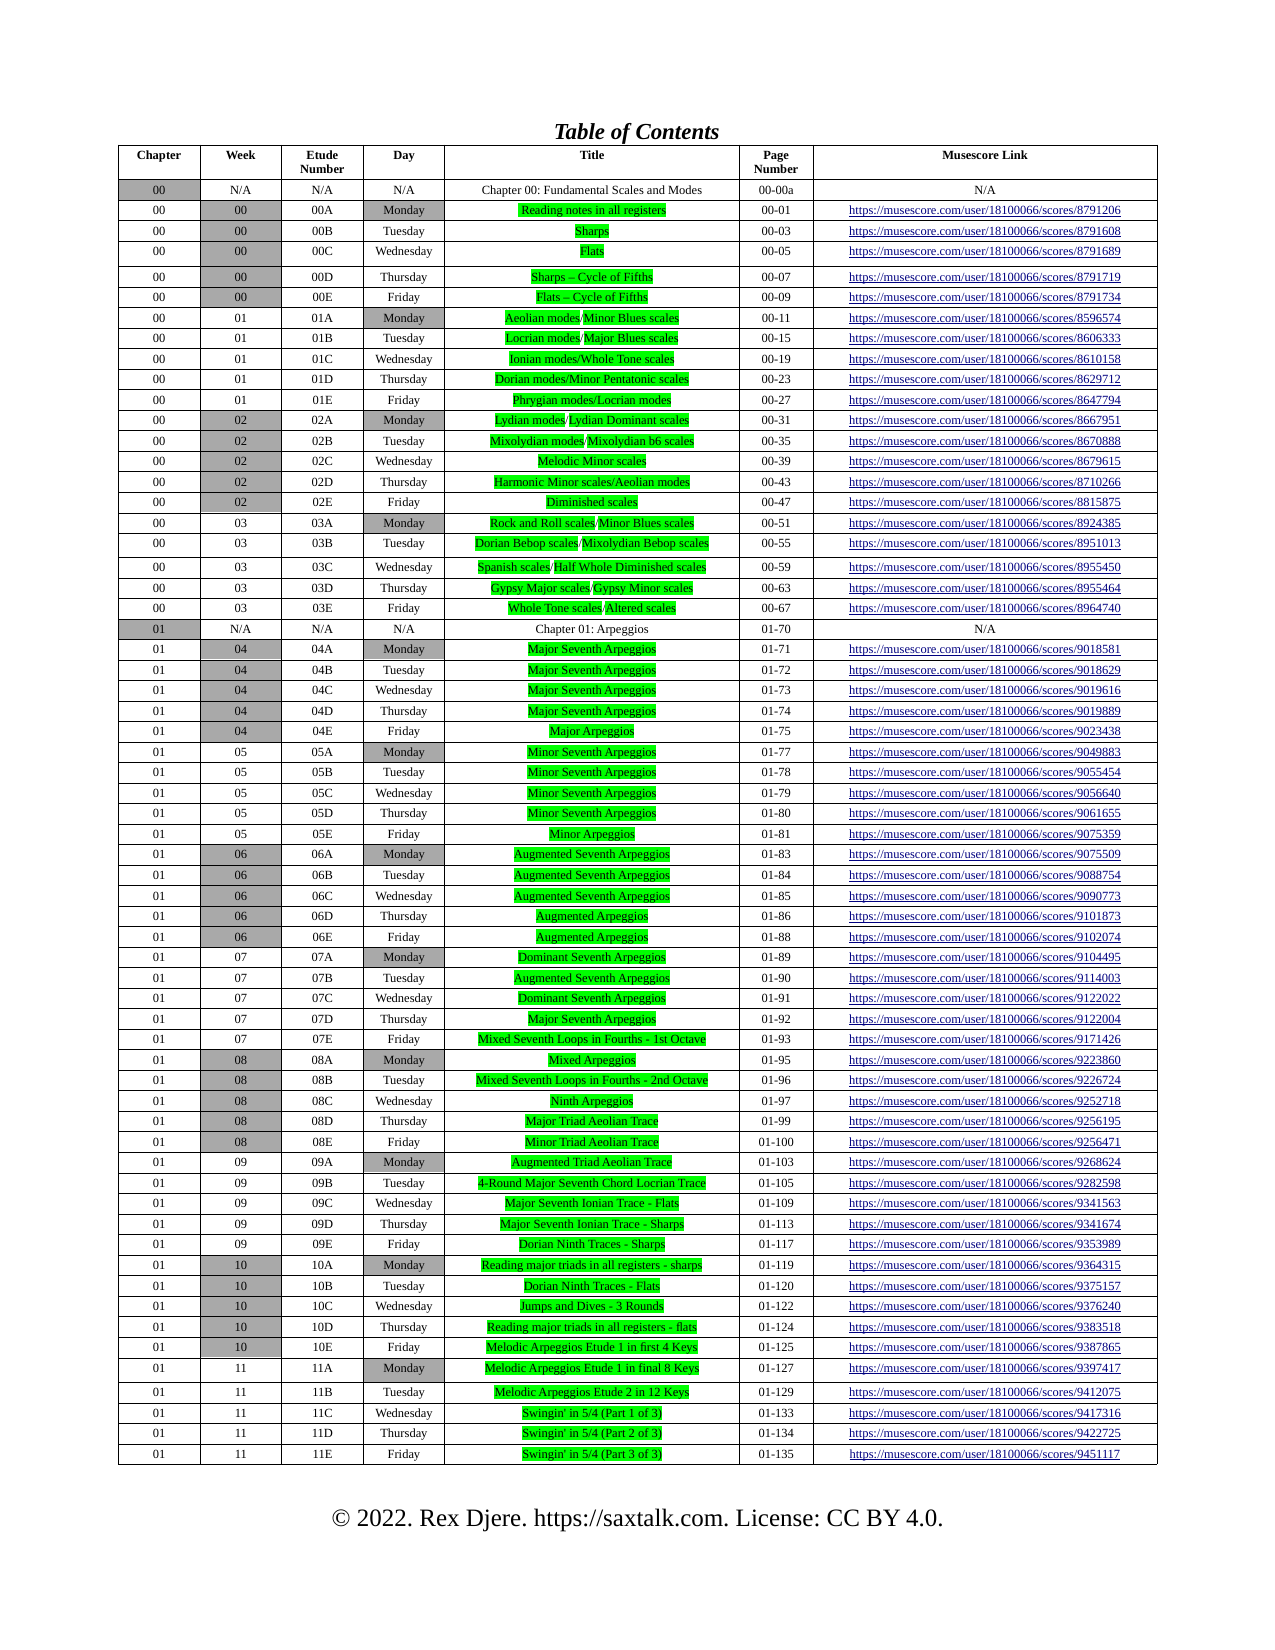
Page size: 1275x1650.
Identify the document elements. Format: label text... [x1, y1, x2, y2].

table_cell N/A [814, 620, 1157, 639]
table_cell https://musescore.com/user/18100066/scores/9412075 [814, 1383, 1157, 1402]
table_cell Harmonic Minor scales/Aeolian modes [445, 472, 739, 492]
table_cell https://musescore.com/user/18100066/scores/8710266 [814, 472, 1157, 492]
table_cell 00 [119, 180, 200, 200]
table_cell 02 [201, 472, 281, 492]
table_cell 04 [201, 702, 281, 721]
table_cell 01-96 [740, 1071, 813, 1090]
table_cell 09D [282, 1215, 363, 1234]
table_cell 00 [119, 201, 200, 220]
table_cell Major Seventh Ionian Trace - Sharps [445, 1215, 739, 1234]
table_cell 07E [282, 1030, 363, 1049]
table_cell 04 [201, 681, 281, 701]
table_cell 01-89 [740, 948, 813, 967]
table_cell 02 [201, 452, 281, 471]
table_cell 09 [201, 1174, 281, 1193]
table_cell Friday [364, 1338, 444, 1357]
table_cell 06 [201, 845, 281, 865]
table_cell 09 [201, 1194, 281, 1213]
table_cell 07 [201, 948, 281, 967]
table_cell https://musescore.com/user/18100066/scores/9122004 [814, 1009, 1157, 1029]
table_cell Mixed Seventh Loops in Fourths - 1st Octave [445, 1030, 739, 1049]
table_cell 00E [282, 288, 363, 307]
table_cell https://musescore.com/user/18100066/scores/9114003 [814, 968, 1157, 988]
table_cell 09B [282, 1174, 363, 1193]
table_cell 01 [119, 1338, 200, 1357]
table_cell 01-91 [740, 989, 813, 1008]
table_cell Thursday [364, 472, 444, 492]
table_cell 10A [282, 1256, 363, 1275]
table_cell 01-79 [740, 784, 813, 803]
table_cell 05 [201, 763, 281, 783]
table_cell 00 [119, 329, 200, 348]
table_cell 11D [282, 1424, 363, 1443]
table_cell 06 [201, 927, 281, 947]
table_cell https://musescore.com/user/18100066/scores/9075359 [814, 825, 1157, 844]
table_cell 01 [119, 1297, 200, 1316]
table_cell https://musescore.com/user/18100066/scores/9417316 [814, 1404, 1157, 1423]
table_cell 00-07 [740, 267, 813, 287]
table_cell Dorian modes/Minor Pentatonic scales [445, 370, 739, 389]
table_cell https://musescore.com/user/18100066/scores/9171426 [814, 1030, 1157, 1049]
table_cell 01-129 [740, 1383, 813, 1402]
table_cell 08A [282, 1050, 363, 1070]
table_cell 05 [201, 804, 281, 824]
table_cell 00 [119, 267, 200, 287]
table_cell 03 [201, 514, 281, 533]
table_cell Reading major triads in all registers - ﬂats [445, 1317, 739, 1337]
table_cell 00 [119, 308, 200, 328]
table_cell Major Seventh Ionian Trace - Flats [445, 1194, 739, 1213]
table_cell 01-93 [740, 1030, 813, 1049]
table_cell 07D [282, 1009, 363, 1029]
table_cell 00 [201, 242, 281, 266]
table_cell https://musescore.com/user/18100066/scores/9061655 [814, 804, 1157, 824]
table_cell 10B [282, 1276, 363, 1296]
table_cell https://musescore.com/user/18100066/scores/9102074 [814, 927, 1157, 947]
table_cell 01-124 [740, 1317, 813, 1337]
table_cell Major Arpeggios [445, 722, 739, 742]
table_cell 01 [119, 907, 200, 926]
table_cell Mixed Seventh Loops in Fourths - 2nd Octave [445, 1071, 739, 1090]
table_cell 08 [201, 1112, 281, 1131]
table_cell 01-88 [740, 927, 813, 947]
table_cell 06D [282, 907, 363, 926]
table_cell 01-99 [740, 1112, 813, 1131]
table_cell 01 [119, 1132, 200, 1152]
table_cell 00-09 [740, 288, 813, 307]
table_cell Dorian Ninth Traces - Flats [445, 1276, 739, 1296]
table_cell 02E [282, 493, 363, 512]
table_cell https://musescore.com/user/18100066/scores/8924385 [814, 514, 1157, 533]
table_cell Diminished scales [445, 493, 739, 512]
table_cell Friday [364, 493, 444, 512]
table_cell 00A [282, 201, 363, 220]
table_cell https://musescore.com/user/18100066/scores/9088754 [814, 866, 1157, 885]
table_cell 01-80 [740, 804, 813, 824]
table_cell 01 [119, 886, 200, 906]
table_cell Thursday [364, 1215, 444, 1234]
table_cell https://musescore.com/user/18100066/scores/8791608 [814, 221, 1157, 241]
table_cell 00 [119, 349, 200, 369]
table_cell Friday [364, 825, 444, 844]
table_cell 06E [282, 927, 363, 947]
table_cell 01 [119, 1317, 200, 1337]
table_cell 05A [282, 743, 363, 762]
table_cell Minor Seventh Arpeggios [445, 763, 739, 783]
table_cell N/A [282, 620, 363, 639]
table_cell Swingin' in 5/4 (Part 2 of 3) [445, 1424, 739, 1443]
table_cell 01-135 [740, 1445, 813, 1464]
table_cell Augmented Seventh Arpeggios [445, 886, 739, 906]
table_cell Thursday [364, 579, 444, 598]
table_cell https://musescore.com/user/18100066/scores/8596574 [814, 308, 1157, 328]
table_cell Wednesday [364, 349, 444, 369]
table_header Day [364, 146, 444, 179]
table_cell Gypsy Major scales/Gypsy Minor scales [445, 579, 739, 598]
table_cell 09C [282, 1194, 363, 1213]
table_cell https://musescore.com/user/18100066/scores/9019889 [814, 702, 1157, 721]
table_cell 02 [201, 411, 281, 430]
table_cell 01-77 [740, 743, 813, 762]
table_cell 03B [282, 534, 363, 557]
table_cell 10E [282, 1338, 363, 1357]
table_cell https://musescore.com/user/18100066/scores/8951013 [814, 534, 1157, 557]
table_cell Monday [364, 640, 444, 659]
table_cell 01-109 [740, 1194, 813, 1213]
table_cell Wednesday [364, 681, 444, 701]
table_cell 11 [201, 1445, 281, 1464]
table_cell 00-51 [740, 514, 813, 533]
table_cell Friday [364, 1030, 444, 1049]
table_cell 08 [201, 1071, 281, 1090]
table_cell Friday [364, 927, 444, 947]
table_cell Thursday [364, 1424, 444, 1443]
table_cell 01-127 [740, 1359, 813, 1382]
table_cell 00 [119, 390, 200, 410]
table_cell 01 [119, 1256, 200, 1275]
table_cell Monday [364, 411, 444, 430]
table_cell Friday [364, 390, 444, 410]
table_cell Wednesday [364, 558, 444, 577]
table_cell 09E [282, 1235, 363, 1254]
table_cell 01 [119, 1383, 200, 1402]
table_cell 00-23 [740, 370, 813, 389]
table_cell 01 [119, 743, 200, 762]
table_cell https://musescore.com/user/18100066/scores/9376240 [814, 1297, 1157, 1316]
table_cell Aeolian modes/Minor Blues scales [445, 308, 739, 328]
table_cell Monday [364, 201, 444, 220]
table_cell Friday [364, 1445, 444, 1464]
table_cell 01 [119, 1153, 200, 1172]
table_cell Tuesday [364, 431, 444, 451]
table_cell 01 [201, 390, 281, 410]
table_cell https://musescore.com/user/18100066/scores/8667951 [814, 411, 1157, 430]
table_cell 03A [282, 514, 363, 533]
table_cell N/A [201, 620, 281, 639]
table_cell 01 [119, 866, 200, 885]
table_cell 01-100 [740, 1132, 813, 1152]
table_cell Augmented Seventh Arpeggios [445, 866, 739, 885]
table_cell 02D [282, 472, 363, 492]
table_cell 01 [119, 1050, 200, 1070]
table_cell 00 [119, 431, 200, 451]
table_cell 01-113 [740, 1215, 813, 1234]
table_cell Thursday [364, 1112, 444, 1131]
table_cell 05 [201, 743, 281, 762]
table_cell Tuesday [364, 221, 444, 241]
table_cell https://musescore.com/user/18100066/scores/8791689 [814, 242, 1157, 266]
table_cell 4-Round Major Seventh Chord Locrian Trace [445, 1174, 739, 1193]
table_cell 00 [119, 288, 200, 307]
table_cell Tuesday [364, 1174, 444, 1193]
table_cell 02 [201, 493, 281, 512]
table_cell 01-125 [740, 1338, 813, 1357]
table_cell 02B [282, 431, 363, 451]
table_cell Wednesday [364, 1404, 444, 1423]
table_cell 00 [201, 288, 281, 307]
table_cell Monday [364, 743, 444, 762]
table_cell 02A [282, 411, 363, 430]
table_cell 00D [282, 267, 363, 287]
table_cell N/A [201, 180, 281, 200]
table_cell Mixolydian modes/Mixolydian b6 scales [445, 431, 739, 451]
table_cell Wednesday [364, 1297, 444, 1316]
table_cell 08C [282, 1091, 363, 1111]
table_cell Tuesday [364, 968, 444, 988]
table_cell Minor Triad Aeolian Trace [445, 1132, 739, 1152]
table_cell 00-67 [740, 599, 813, 618]
table_cell Flats – Cycle of Fifths [445, 288, 739, 307]
table_cell 01C [282, 349, 363, 369]
table_cell Melodic Minor scales [445, 452, 739, 471]
table_cell 00-15 [740, 329, 813, 348]
table_cell 00-31 [740, 411, 813, 430]
table_cell https://musescore.com/user/18100066/scores/9383518 [814, 1317, 1157, 1337]
table_cell Major Seventh Arpeggios [445, 702, 739, 721]
table_cell https://musescore.com/user/18100066/scores/9056640 [814, 784, 1157, 803]
table_cell 00-43 [740, 472, 813, 492]
table_cell Chapter 00: Fundamental Scales and Modes [445, 180, 739, 200]
table_cell Tuesday [364, 1276, 444, 1296]
table_cell https://musescore.com/user/18100066/scores/9075509 [814, 845, 1157, 865]
table_cell 01 [201, 308, 281, 328]
table_cell https://musescore.com/user/18100066/scores/9055454 [814, 763, 1157, 783]
table_cell 01-119 [740, 1256, 813, 1275]
table_cell Tuesday [364, 329, 444, 348]
table_cell 00 [119, 242, 200, 266]
table_cell Tuesday [364, 1383, 444, 1402]
table_cell https://musescore.com/user/18100066/scores/9341674 [814, 1215, 1157, 1234]
table_cell Major Triad Aeolian Trace [445, 1112, 739, 1131]
table_cell Monday [364, 1153, 444, 1172]
table_cell https://musescore.com/user/18100066/scores/9019616 [814, 681, 1157, 701]
table_cell Friday [364, 722, 444, 742]
table_cell 01 [119, 1174, 200, 1193]
table_cell 01 [119, 661, 200, 680]
table_cell Minor Seventh Arpeggios [445, 804, 739, 824]
table_cell https://musescore.com/user/18100066/scores/8791719 [814, 267, 1157, 287]
table_cell 07C [282, 989, 363, 1008]
table_cell 01B [282, 329, 363, 348]
table_cell 05 [201, 825, 281, 844]
table_cell Wednesday [364, 242, 444, 266]
table_cell 01 [119, 1030, 200, 1049]
table_cell 01D [282, 370, 363, 389]
table_cell 00 [119, 558, 200, 577]
table_cell Wednesday [364, 1091, 444, 1111]
table_cell 01 [119, 927, 200, 947]
table_cell 01-92 [740, 1009, 813, 1029]
table_cell 09 [201, 1235, 281, 1254]
table_cell 00 [119, 534, 200, 557]
table_cell 10 [201, 1297, 281, 1316]
table_cell Augmented Seventh Arpeggios [445, 845, 739, 865]
table_cell 00-03 [740, 221, 813, 241]
table_cell 00 [119, 452, 200, 471]
table_cell https://musescore.com/user/18100066/scores/9397417 [814, 1359, 1157, 1382]
table_cell 01-84 [740, 866, 813, 885]
table_cell 11B [282, 1383, 363, 1402]
table_cell 06 [201, 866, 281, 885]
table_cell 04 [201, 640, 281, 659]
table_cell 00-59 [740, 558, 813, 577]
table_cell N/A [814, 180, 1157, 200]
table_cell Locrian modes/Major Blues scales [445, 329, 739, 348]
table_cell Friday [364, 1132, 444, 1152]
table_cell 10D [282, 1317, 363, 1337]
table_cell 00C [282, 242, 363, 266]
table_cell Flats [445, 242, 739, 266]
table_cell 11 [201, 1383, 281, 1402]
table_cell 05D [282, 804, 363, 824]
table_cell 07 [201, 1030, 281, 1049]
table_cell Thursday [364, 267, 444, 287]
table_cell N/A [364, 180, 444, 200]
table_cell 00 [119, 599, 200, 618]
table_cell https://musescore.com/user/18100066/scores/8791734 [814, 288, 1157, 307]
table_cell https://musescore.com/user/18100066/scores/9101873 [814, 907, 1157, 926]
table_cell https://musescore.com/user/18100066/scores/8955464 [814, 579, 1157, 598]
table_cell https://musescore.com/user/18100066/scores/9023438 [814, 722, 1157, 742]
table_cell 03 [201, 534, 281, 557]
table_cell 00-35 [740, 431, 813, 451]
table_cell https://musescore.com/user/18100066/scores/8815875 [814, 493, 1157, 512]
table_cell 01-103 [740, 1153, 813, 1172]
table_cell N/A [364, 620, 444, 639]
table_cell Tuesday [364, 866, 444, 885]
table_cell 00-00a [740, 180, 813, 200]
table_cell 00 [201, 201, 281, 220]
table_cell Thursday [364, 1009, 444, 1029]
table_cell Melodic Arpeggios Etude 1 in ﬁrst 4 Keys [445, 1338, 739, 1357]
table_cell Augmented Arpeggios [445, 927, 739, 947]
table_cell https://musescore.com/user/18100066/scores/9256471 [814, 1132, 1157, 1152]
table_cell 10 [201, 1256, 281, 1275]
table_cell 10 [201, 1317, 281, 1337]
table_cell Ionian modes/Whole Tone scales [445, 349, 739, 369]
table_cell 07B [282, 968, 363, 988]
table_cell 01A [282, 308, 363, 328]
table_cell Augmented Arpeggios [445, 907, 739, 926]
table_cell Dorian Ninth Traces - Sharps [445, 1235, 739, 1254]
table_cell https://musescore.com/user/18100066/scores/9353989 [814, 1235, 1157, 1254]
table_cell 01-133 [740, 1404, 813, 1423]
table_cell 01 [119, 1112, 200, 1131]
table_cell Wednesday [364, 989, 444, 1008]
table_cell Spanish scales/Half Whole Diminished scales [445, 558, 739, 577]
table_cell N/A [282, 180, 363, 200]
table_cell Thursday [364, 804, 444, 824]
table_cell Wednesday [364, 886, 444, 906]
table_cell Monday [364, 1256, 444, 1275]
table_cell Thursday [364, 370, 444, 389]
table_cell Monday [364, 948, 444, 967]
table_cell 01-74 [740, 702, 813, 721]
table_cell 07 [201, 989, 281, 1008]
table_cell Tuesday [364, 1071, 444, 1090]
table_cell 01 [119, 1359, 200, 1382]
table_cell 03E [282, 599, 363, 618]
table_cell 00 [201, 221, 281, 241]
table_cell 06B [282, 866, 363, 885]
table_cell Reading major triads in all registers - sharps [445, 1256, 739, 1275]
table_cell 00 [119, 514, 200, 533]
table_header Week [201, 146, 281, 179]
table_cell 04B [282, 661, 363, 680]
table_cell 06 [201, 886, 281, 906]
table_cell Tuesday [364, 763, 444, 783]
table_cell https://musescore.com/user/18100066/scores/9282598 [814, 1174, 1157, 1193]
table_cell Reading notes in all registers [445, 201, 739, 220]
table_cell 00-19 [740, 349, 813, 369]
table_cell 07 [201, 968, 281, 988]
table_cell 00 [119, 472, 200, 492]
table_cell 01-97 [740, 1091, 813, 1111]
table_cell https://musescore.com/user/18100066/scores/8679615 [814, 452, 1157, 471]
table_cell 01 [119, 620, 200, 639]
table_cell 05 [201, 784, 281, 803]
table_cell 01-78 [740, 763, 813, 783]
table_cell https://musescore.com/user/18100066/scores/9018581 [814, 640, 1157, 659]
table_cell 10 [201, 1338, 281, 1357]
table_cell Jumps and Dives - 3 Rounds [445, 1297, 739, 1316]
table_cell Chapter 01: Arpeggios [445, 620, 739, 639]
table_cell 06C [282, 886, 363, 906]
table_cell 04C [282, 681, 363, 701]
table_cell 01 [119, 763, 200, 783]
table_cell Rock and Roll scales/Minor Blues scales [445, 514, 739, 533]
table_cell 08 [201, 1132, 281, 1152]
table_cell 05C [282, 784, 363, 803]
table_cell 01 [119, 681, 200, 701]
table_cell 00-01 [740, 201, 813, 220]
table_cell https://musescore.com/user/18100066/scores/9018629 [814, 661, 1157, 680]
table_cell 00-47 [740, 493, 813, 512]
table_cell 02C [282, 452, 363, 471]
table_cell 03D [282, 579, 363, 598]
table_cell 03 [201, 599, 281, 618]
table_cell Major Seventh Arpeggios [445, 640, 739, 659]
table_cell 01 [119, 1445, 200, 1464]
table_cell Melodic Arpeggios Etude 1 in final 8 Keys [445, 1359, 739, 1382]
table_cell 01 [119, 722, 200, 742]
table_cell Minor Seventh Arpeggios [445, 743, 739, 762]
table_cell https://musescore.com/user/18100066/scores/9090773 [814, 886, 1157, 906]
table_cell Friday [364, 599, 444, 618]
table_cell Lydian modes/Lydian Dominant scales [445, 411, 739, 430]
table_cell https://musescore.com/user/18100066/scores/9223860 [814, 1050, 1157, 1070]
text Table of Contents [118, 118, 1157, 144]
table_cell Minor Arpeggios [445, 825, 739, 844]
table_cell 11 [201, 1359, 281, 1382]
table_cell 01 [119, 784, 200, 803]
table_cell 11A [282, 1359, 363, 1382]
table_cell Monday [364, 1050, 444, 1070]
table_cell https://musescore.com/user/18100066/scores/8629712 [814, 370, 1157, 389]
table_cell Monday [364, 308, 444, 328]
table_cell Thursday [364, 1317, 444, 1337]
table_cell 07 [201, 1009, 281, 1029]
table_cell Sharps – Cycle of Fifths [445, 267, 739, 287]
table_cell 01-134 [740, 1424, 813, 1443]
table_cell 00B [282, 221, 363, 241]
table_cell 01 [119, 1424, 200, 1443]
table_cell 00-63 [740, 579, 813, 598]
table_cell 11C [282, 1404, 363, 1423]
table_cell 01 [119, 1276, 200, 1296]
table_cell https://musescore.com/user/18100066/scores/9252718 [814, 1091, 1157, 1111]
table_cell https://musescore.com/user/18100066/scores/8670888 [814, 431, 1157, 451]
table_cell 01 [119, 968, 200, 988]
table_cell https://musescore.com/user/18100066/scores/9341563 [814, 1194, 1157, 1213]
table_cell Major Seventh Arpeggios [445, 1009, 739, 1029]
table_cell 01 [201, 370, 281, 389]
table_cell Friday [364, 1235, 444, 1254]
table_cell Monday [364, 845, 444, 865]
table_cell Swingin' in 5/4 (Part 3 of 3) [445, 1445, 739, 1464]
table_cell 04A [282, 640, 363, 659]
table_cell https://musescore.com/user/18100066/scores/9364315 [814, 1256, 1157, 1275]
table_cell Dominant Seventh Arpeggios [445, 989, 739, 1008]
table_cell 11E [282, 1445, 363, 1464]
table_cell Sharps [445, 221, 739, 241]
table_cell 01 [119, 804, 200, 824]
table_cell Ninth Arpeggios [445, 1091, 739, 1111]
table_cell https://musescore.com/user/18100066/scores/9049883 [814, 743, 1157, 762]
table_cell 01-86 [740, 907, 813, 926]
table_cell 01-120 [740, 1276, 813, 1296]
table_cell https://musescore.com/user/18100066/scores/9422725 [814, 1424, 1157, 1443]
table_cell https://musescore.com/user/18100066/scores/9226724 [814, 1071, 1157, 1090]
table_cell 01-95 [740, 1050, 813, 1070]
table_cell 03 [201, 558, 281, 577]
table_cell 00-39 [740, 452, 813, 471]
table_cell 00 [201, 267, 281, 287]
table_cell Wednesday [364, 784, 444, 803]
table_cell Major Seventh Arpeggios [445, 661, 739, 680]
table_cell https://musescore.com/user/18100066/scores/8647794 [814, 390, 1157, 410]
table_cell 00-05 [740, 242, 813, 266]
table_cell 01 [119, 989, 200, 1008]
table_cell Tuesday [364, 534, 444, 557]
table_cell 00 [119, 370, 200, 389]
table_cell 01 [119, 1071, 200, 1090]
table_cell 01 [119, 1404, 200, 1423]
table_cell Augmented Seventh Arpeggios [445, 968, 739, 988]
table_cell 02 [201, 431, 281, 451]
table_cell 00-55 [740, 534, 813, 557]
table_cell 04E [282, 722, 363, 742]
table_cell 01-83 [740, 845, 813, 865]
table_cell 01-71 [740, 640, 813, 659]
table_cell https://musescore.com/user/18100066/scores/8955450 [814, 558, 1157, 577]
table_cell https://musescore.com/user/18100066/scores/9268624 [814, 1153, 1157, 1172]
table_header Musescore Link [814, 146, 1157, 179]
table_cell 00 [119, 579, 200, 598]
table_cell Monday [364, 514, 444, 533]
table_cell 01 [119, 702, 200, 721]
table_cell 01 [119, 1091, 200, 1111]
table_cell 08D [282, 1112, 363, 1131]
table_cell Wednesday [364, 1194, 444, 1213]
table_cell 01 [119, 1235, 200, 1254]
table_cell Mixed Arpeggios [445, 1050, 739, 1070]
table_cell 09A [282, 1153, 363, 1172]
table_header Page Number [740, 146, 813, 179]
table_cell 01 [119, 1009, 200, 1029]
table_cell 01 [201, 329, 281, 348]
table_cell 06A [282, 845, 363, 865]
table_cell 08 [201, 1050, 281, 1070]
table_cell 05B [282, 763, 363, 783]
table_cell 00 [119, 493, 200, 512]
table_cell 04 [201, 661, 281, 680]
table_header Title [445, 146, 739, 179]
table_cell 01 [119, 1215, 200, 1234]
table_header Chapter [119, 146, 200, 179]
table_cell 09 [201, 1215, 281, 1234]
table_cell https://musescore.com/user/18100066/scores/8964740 [814, 599, 1157, 618]
table_cell 01-70 [740, 620, 813, 639]
table_cell https://musescore.com/user/18100066/scores/9122022 [814, 989, 1157, 1008]
table_cell Monday [364, 1359, 444, 1382]
table_cell 01-72 [740, 661, 813, 680]
table_cell Dominant Seventh Arpeggios [445, 948, 739, 967]
table_cell 01E [282, 390, 363, 410]
table_cell 01-90 [740, 968, 813, 988]
table_cell 00 [119, 221, 200, 241]
table_cell 01 [119, 825, 200, 844]
table_cell Dorian Bebop scales/Mixolydian Bebop scales [445, 534, 739, 557]
table_cell 01-85 [740, 886, 813, 906]
table_cell 01 [119, 640, 200, 659]
table_cell 11 [201, 1404, 281, 1423]
table_cell 08 [201, 1091, 281, 1111]
table_cell 04D [282, 702, 363, 721]
table_cell https://musescore.com/user/18100066/scores/9256195 [814, 1112, 1157, 1131]
table_cell 10C [282, 1297, 363, 1316]
table_cell 04 [201, 722, 281, 742]
table_cell 01 [119, 845, 200, 865]
table_cell Phrygian modes/Locrian modes [445, 390, 739, 410]
table_cell 03 [201, 579, 281, 598]
table_cell Friday [364, 288, 444, 307]
table_cell 01 [201, 349, 281, 369]
table_header Etude Number [282, 146, 363, 179]
table_cell https://musescore.com/user/18100066/scores/9387865 [814, 1338, 1157, 1357]
table_cell 00 [119, 411, 200, 430]
table_cell https://musescore.com/user/18100066/scores/9104495 [814, 948, 1157, 967]
table_cell https://musescore.com/user/18100066/scores/8610158 [814, 349, 1157, 369]
table_cell 01 [119, 1194, 200, 1213]
table_cell Tuesday [364, 661, 444, 680]
table_cell Swingin' in 5/4 (Part 1 of 3) [445, 1404, 739, 1423]
table_cell 00-27 [740, 390, 813, 410]
table_cell 01-73 [740, 681, 813, 701]
table_cell 08B [282, 1071, 363, 1090]
table_cell 06 [201, 907, 281, 926]
table_cell Whole Tone scales/Altered scales [445, 599, 739, 618]
table_cell https://musescore.com/user/18100066/scores/8606333 [814, 329, 1157, 348]
table_cell 01-122 [740, 1297, 813, 1316]
table_cell 11 [201, 1424, 281, 1443]
table_cell https://musescore.com/user/18100066/scores/8791206 [814, 201, 1157, 220]
table_cell 01-117 [740, 1235, 813, 1254]
table_cell Wednesday [364, 452, 444, 471]
table_cell Augmented Triad Aeolian Trace [445, 1153, 739, 1172]
table_cell Major Seventh Arpeggios [445, 681, 739, 701]
table_cell 05E [282, 825, 363, 844]
table_cell 10 [201, 1276, 281, 1296]
table_cell 09 [201, 1153, 281, 1172]
table_cell 01-75 [740, 722, 813, 742]
table_cell 08E [282, 1132, 363, 1152]
table_cell Thursday [364, 907, 444, 926]
table_cell 01 [119, 948, 200, 967]
table_cell https://musescore.com/user/18100066/scores/9451117 [814, 1445, 1157, 1464]
table_cell 01-105 [740, 1174, 813, 1193]
table_cell https://musescore.com/user/18100066/scores/9375157 [814, 1276, 1157, 1296]
table_cell 01-81 [740, 825, 813, 844]
table_cell Melodic Arpeggios Etude 2 in 12 Keys [445, 1383, 739, 1402]
table_cell 07A [282, 948, 363, 967]
table_cell 00-11 [740, 308, 813, 328]
table_cell Thursday [364, 702, 444, 721]
table_cell 03C [282, 558, 363, 577]
table_cell Minor Seventh Arpeggios [445, 784, 739, 803]
